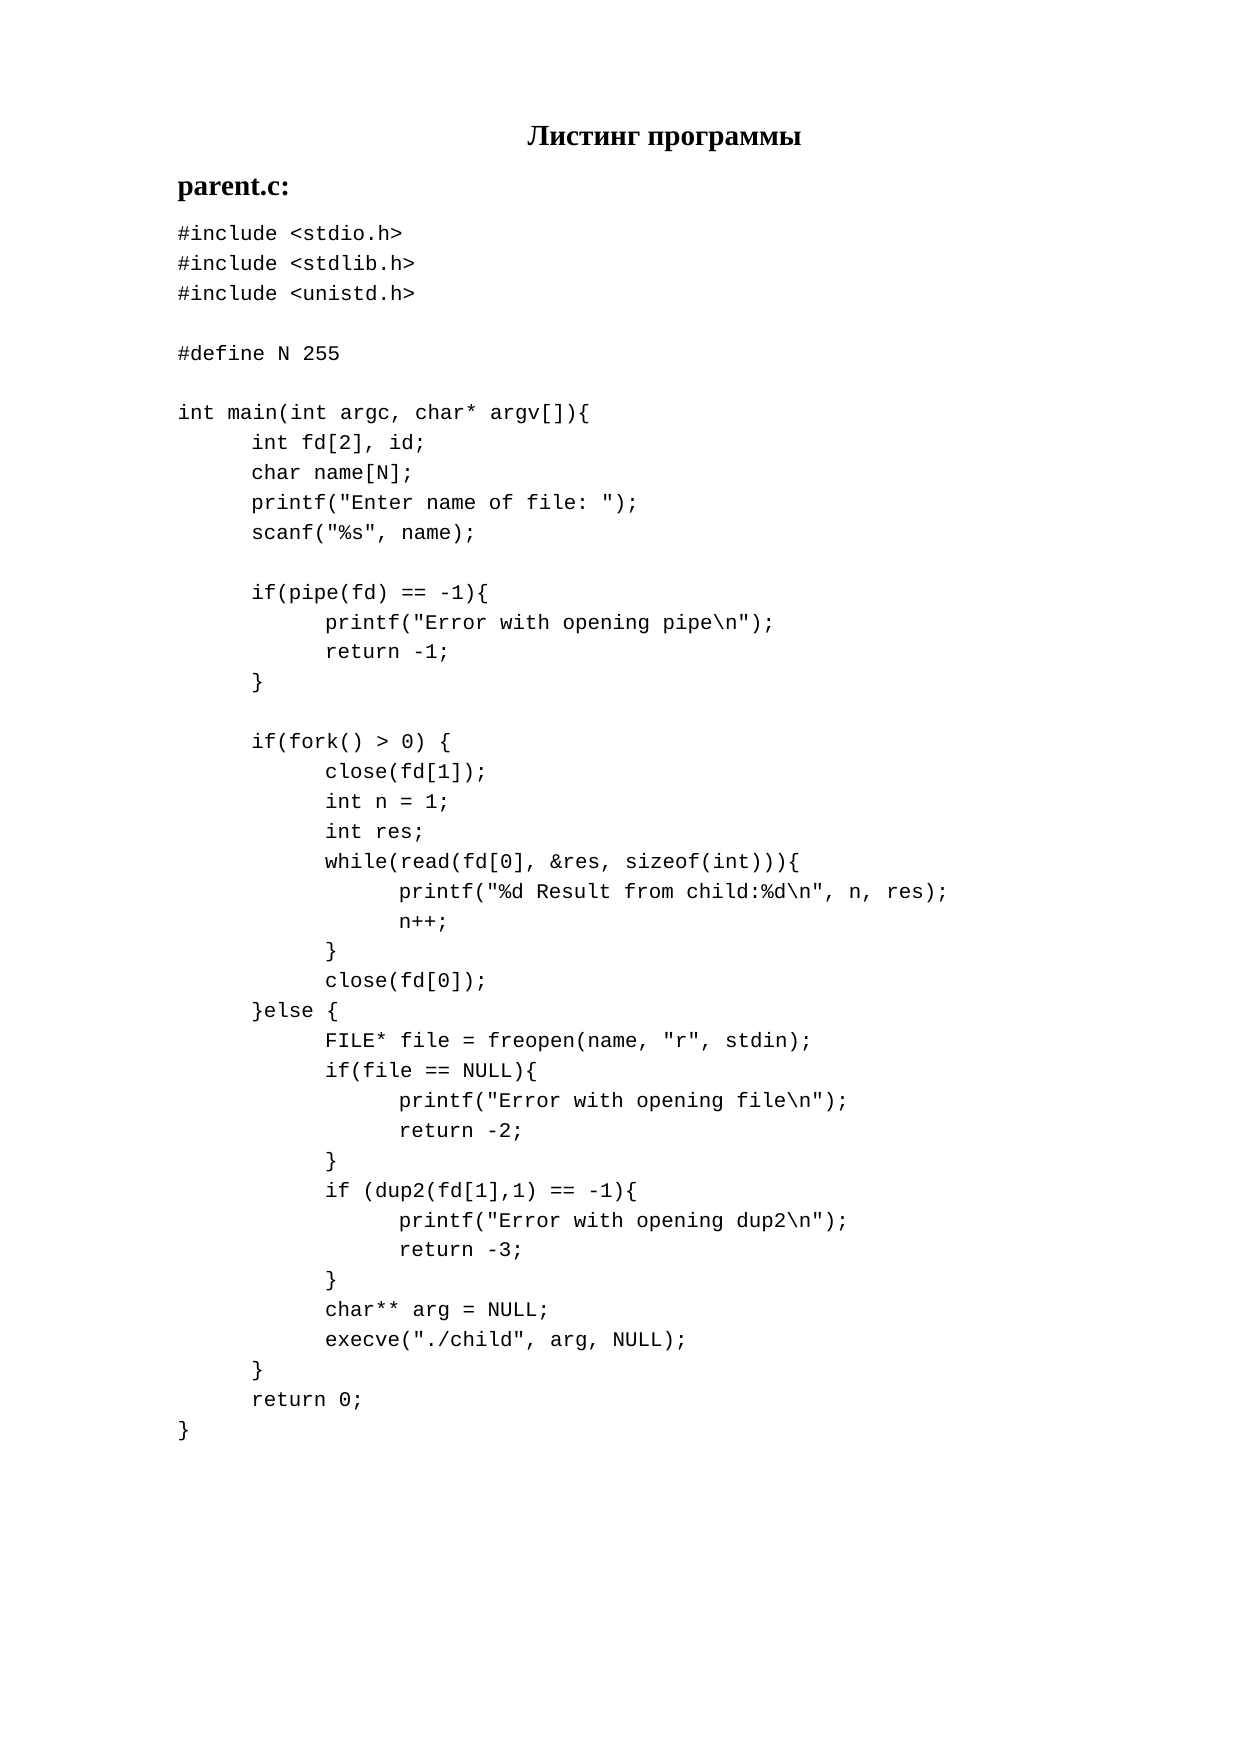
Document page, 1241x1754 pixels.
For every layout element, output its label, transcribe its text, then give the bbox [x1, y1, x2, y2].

text printf("%d Result from child:%d\n", n, res); [177, 879, 1152, 903]
text if(fork() > 0) { [177, 729, 1152, 753]
text if(pipe(fd) == -1){ [177, 580, 1152, 604]
text } [177, 670, 1152, 694]
text int n = 1; [177, 789, 1152, 813]
text #define N 255 [177, 341, 1152, 365]
text } [177, 939, 1152, 963]
text #include <stdio.h> [177, 221, 1152, 245]
text if(file == NULL){ [177, 1058, 1152, 1082]
text printf("Enter name of file: "); [177, 490, 1152, 514]
text return 0; [177, 1387, 1152, 1411]
text return -3; [177, 1238, 1152, 1262]
text return -2; [177, 1118, 1152, 1142]
text int fd[2], id; [177, 431, 1152, 454]
text printf("Error with opening dup2\n"); [177, 1208, 1152, 1232]
text char** arg = NULL; [177, 1297, 1152, 1321]
text if (dup2(fd[1],1) == -1){ [177, 1178, 1152, 1202]
text } [177, 1148, 1152, 1172]
text }else { [177, 998, 1152, 1022]
text close(fd[1]); [177, 759, 1152, 783]
text char name[N]; [177, 460, 1152, 484]
text printf("Error with opening pipe\n"); [177, 610, 1152, 634]
text close(fd[0]); [177, 969, 1152, 993]
text } [177, 1417, 1152, 1441]
text scanf("%s", name); [177, 520, 1152, 544]
text #include <unistd.h> [177, 281, 1152, 305]
text #include <stdlib.h> [177, 251, 1152, 275]
text int main(int argc, char* argv[]){ [177, 401, 1152, 424]
text parent.c: [177, 168, 1152, 202]
text int res; [177, 819, 1152, 843]
text execve("./child", arg, NULL); [177, 1327, 1152, 1351]
text } [177, 1268, 1152, 1292]
text printf("Error with opening file\n"); [177, 1088, 1152, 1112]
text n++; [177, 909, 1152, 933]
text } [177, 1357, 1152, 1381]
text return -1; [177, 640, 1152, 664]
text FILE* file = freopen(name, "r", stdin); [177, 1028, 1152, 1052]
text while(read(fd[0], &res, sizeof(int))){ [177, 849, 1152, 873]
text Листинг программы [177, 118, 1152, 152]
